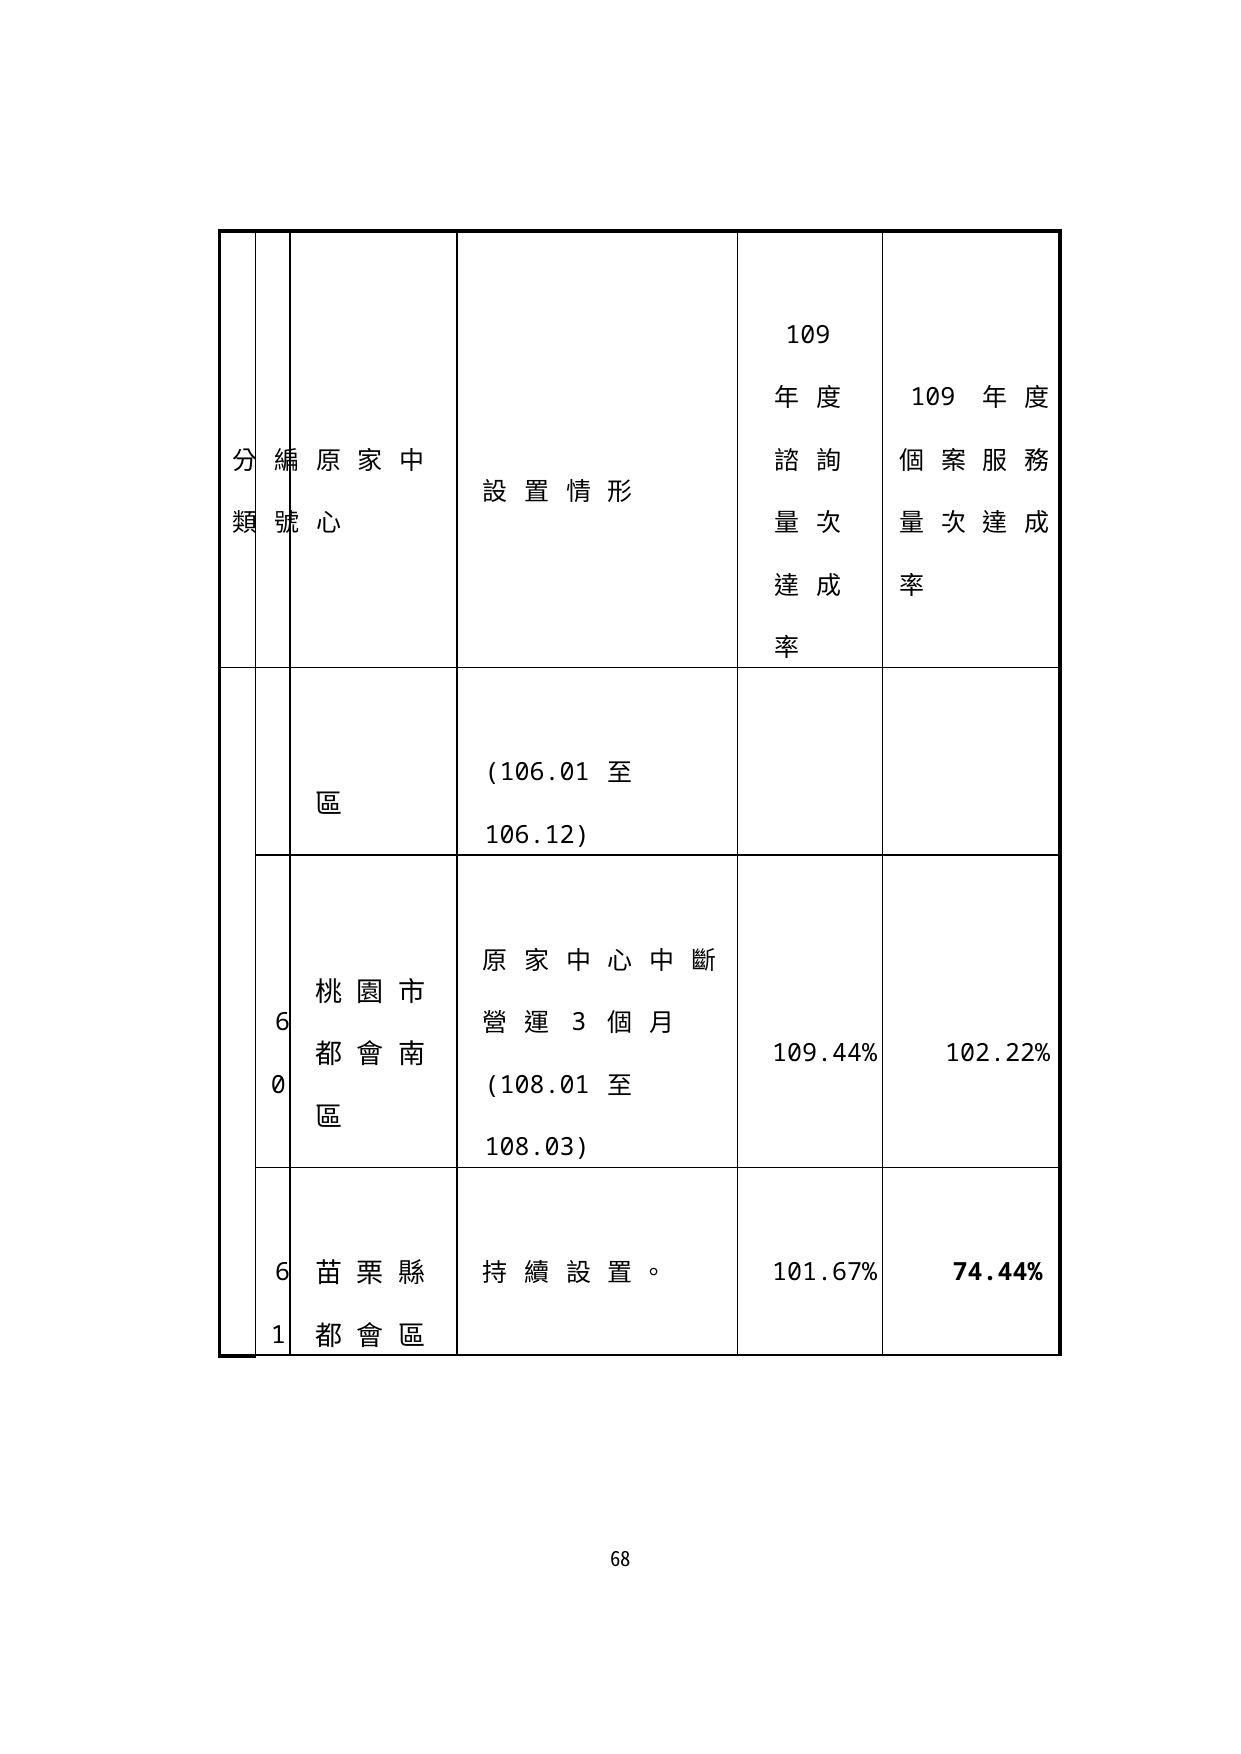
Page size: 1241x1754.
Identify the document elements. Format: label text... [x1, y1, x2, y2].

table_cell (106.01至106.12) [458, 668, 737, 854]
table_cell 101.67% [738, 1168, 882, 1354]
table_cell 60 [256, 856, 289, 1167]
table_cell 持續設置。 [458, 1168, 737, 1354]
table_cell [883, 668, 1058, 854]
table_cell 109.44% [738, 856, 882, 1167]
table_cell 61 [256, 1168, 289, 1354]
table_cell 原家中心中斷營運3個月(108.01至108.03) [458, 856, 737, 1167]
table_cell 桃園市都會南區 [291, 856, 456, 1167]
table_header 分類 [221, 233, 255, 667]
table_cell [738, 668, 882, 854]
table_cell 74.44% [883, 1168, 1058, 1354]
table_cell [221, 668, 255, 1354]
table_header 原家中心 [291, 233, 456, 667]
table_cell 102.22% [883, 856, 1058, 1167]
table_cell [256, 668, 289, 854]
table_header 設置情形 [458, 233, 737, 667]
table_header 109年度個案服務量次達成率 [883, 233, 1058, 667]
table_header 編號 [256, 233, 289, 667]
table_cell 苗栗縣都會區 [291, 1168, 456, 1354]
table_header 109年度諮詢量次達成率 [738, 233, 882, 667]
table_cell 區 [291, 668, 456, 854]
